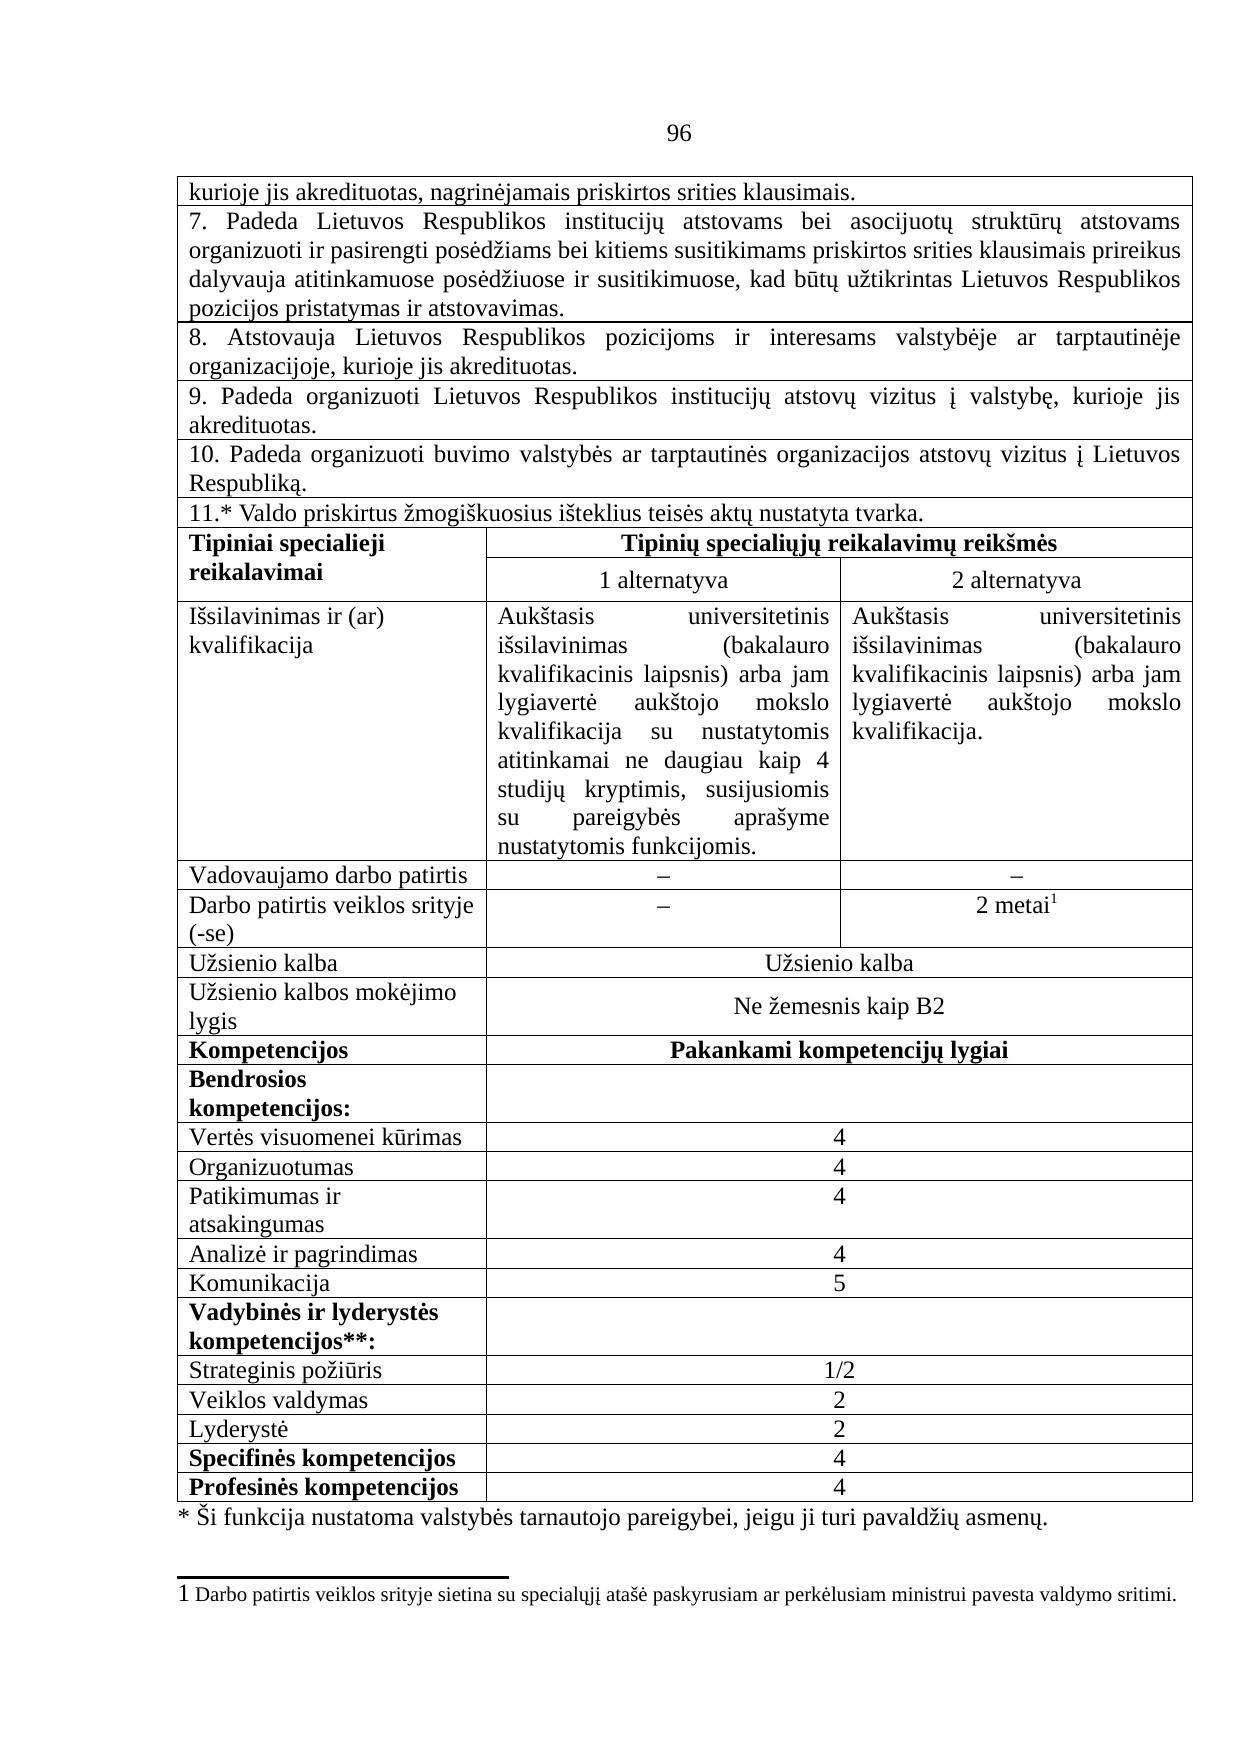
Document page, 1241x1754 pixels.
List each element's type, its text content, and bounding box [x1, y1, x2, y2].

table_cell Veiklos valdymas [178, 1385, 486, 1413]
table_cell Vadovaujamo darbo patirtis [178, 861, 486, 889]
table_cell Užsienio kalba [178, 948, 486, 976]
table_cell Patikimumas ir atsakingumas [178, 1181, 486, 1238]
table_cell Lyderystė [178, 1415, 486, 1443]
table_cell Profesinės kompetencijos [178, 1473, 486, 1501]
table_cell 5 [487, 1269, 1192, 1297]
table_cell 4 [487, 1239, 1192, 1268]
table_cell 4 [487, 1444, 1192, 1472]
table_cell 7. Padeda Lietuvos Respublikos institucijų atstovams bei asocijuotų struktūrų atstovams organizuoti ir pasirengti posėdžiams bei kitiems susitikimams priskirtos srities klausimais prireikus dalyvauja atitinkamuose posėdžiuose ir susitikimuose, kad būtų užtikrintas Lietuvos Respublikos pozicijos pristatymas ir atstovavimas. [178, 206, 1192, 321]
table_cell – [841, 861, 1192, 889]
table_cell Užsienio kalba [487, 948, 1192, 976]
table_cell kurioje jis akredituotas, nagrinėjamais priskirtos srities klausimais. [178, 177, 1192, 205]
table_cell 2 alternatyva [841, 558, 1192, 601]
table_cell 4 [487, 1123, 1192, 1151]
table_cell Analizė ir pagrindimas [178, 1239, 486, 1268]
table_cell Specifinės kompetencijos [178, 1444, 486, 1472]
table_cell Aukštasis universitetinis išsilavinimas (bakalauro kvalifikacinis laipsnis) arba jam lygiavertė aukštojo mokslo kvalifikacija su nustatytomis atitinkamai ne daugiau kaip 4 studijų kryptimis, susijusiomis su pareigybės aprašyme nustatytomis funkcijomis. [487, 602, 840, 860]
table_cell 8. Atstovauja Lietuvos Respublikos pozicijoms ir interesams valstybėje ar tarptautinėje organizacijoje, kurioje jis akredituotas. [178, 323, 1192, 380]
table_cell 10. Padeda organizuoti buvimo valstybės ar tarptautinės organizacijos atstovų vizitus į Lietuvos Respubliką. [178, 440, 1192, 497]
table_cell Ne žemesnis kaip B2 [487, 978, 1192, 1034]
table_cell 4 [487, 1473, 1192, 1501]
table_cell 4 [487, 1181, 1192, 1238]
table_cell Išsilavinimas ir (ar) kvalifikacija [178, 602, 486, 860]
text * Ši funkcija nustatoma valstybės tarnautojo pareigybei, jeigu ji turi pavaldžių asmenų. [177, 1502, 1181, 1531]
table_cell 1/2 [487, 1356, 1192, 1384]
table_cell [487, 1065, 1192, 1122]
table_cell Kompetencijos [178, 1036, 486, 1064]
table_cell Tipiniai specialieji reikalavimai [178, 528, 486, 601]
table_cell Bendrosios kompetencijos: [178, 1065, 486, 1122]
table_cell – [487, 861, 840, 889]
table_cell Pakankami kompetencijų lygiai [487, 1036, 1192, 1064]
table_cell Organizuotumas [178, 1152, 486, 1180]
table_cell – [487, 890, 840, 947]
table_cell Komunikacija [178, 1269, 486, 1297]
table_cell 4 [487, 1152, 1192, 1180]
table_cell Vertės visuomenei kūrimas [178, 1123, 486, 1151]
table_cell 2 metai [841, 890, 1192, 947]
table_cell 9. Padeda organizuoti Lietuvos Respublikos institucijų atstovų vizitus į valstybę, kurioje jis akredituotas. [178, 381, 1192, 438]
table_cell Tipinių specialiųjų reikalavimų reikšmės [487, 528, 1192, 557]
table_cell Vadybinės ir lyderystės kompetencijos**: [178, 1298, 486, 1355]
table_cell Užsienio kalbos mokėjimo lygis [178, 978, 486, 1034]
table_cell Darbo patirtis veiklos srityje (-se) [178, 890, 486, 947]
table_cell Aukštasis universitetinis išsilavinimas (bakalauro kvalifikacinis laipsnis) arba jam lygiavertė aukštojo mokslo kvalifikacija. [841, 602, 1192, 860]
table_cell 1 alternatyva [487, 558, 840, 601]
table_cell 2 [487, 1385, 1192, 1413]
table_cell [487, 1298, 1192, 1355]
table_cell 2 [487, 1415, 1192, 1443]
table_cell Strateginis požiūris [178, 1356, 486, 1384]
table_cell 11.* Valdo priskirtus žmogiškuosius išteklius teisės aktų nustatyta tvarka. [178, 498, 1192, 527]
